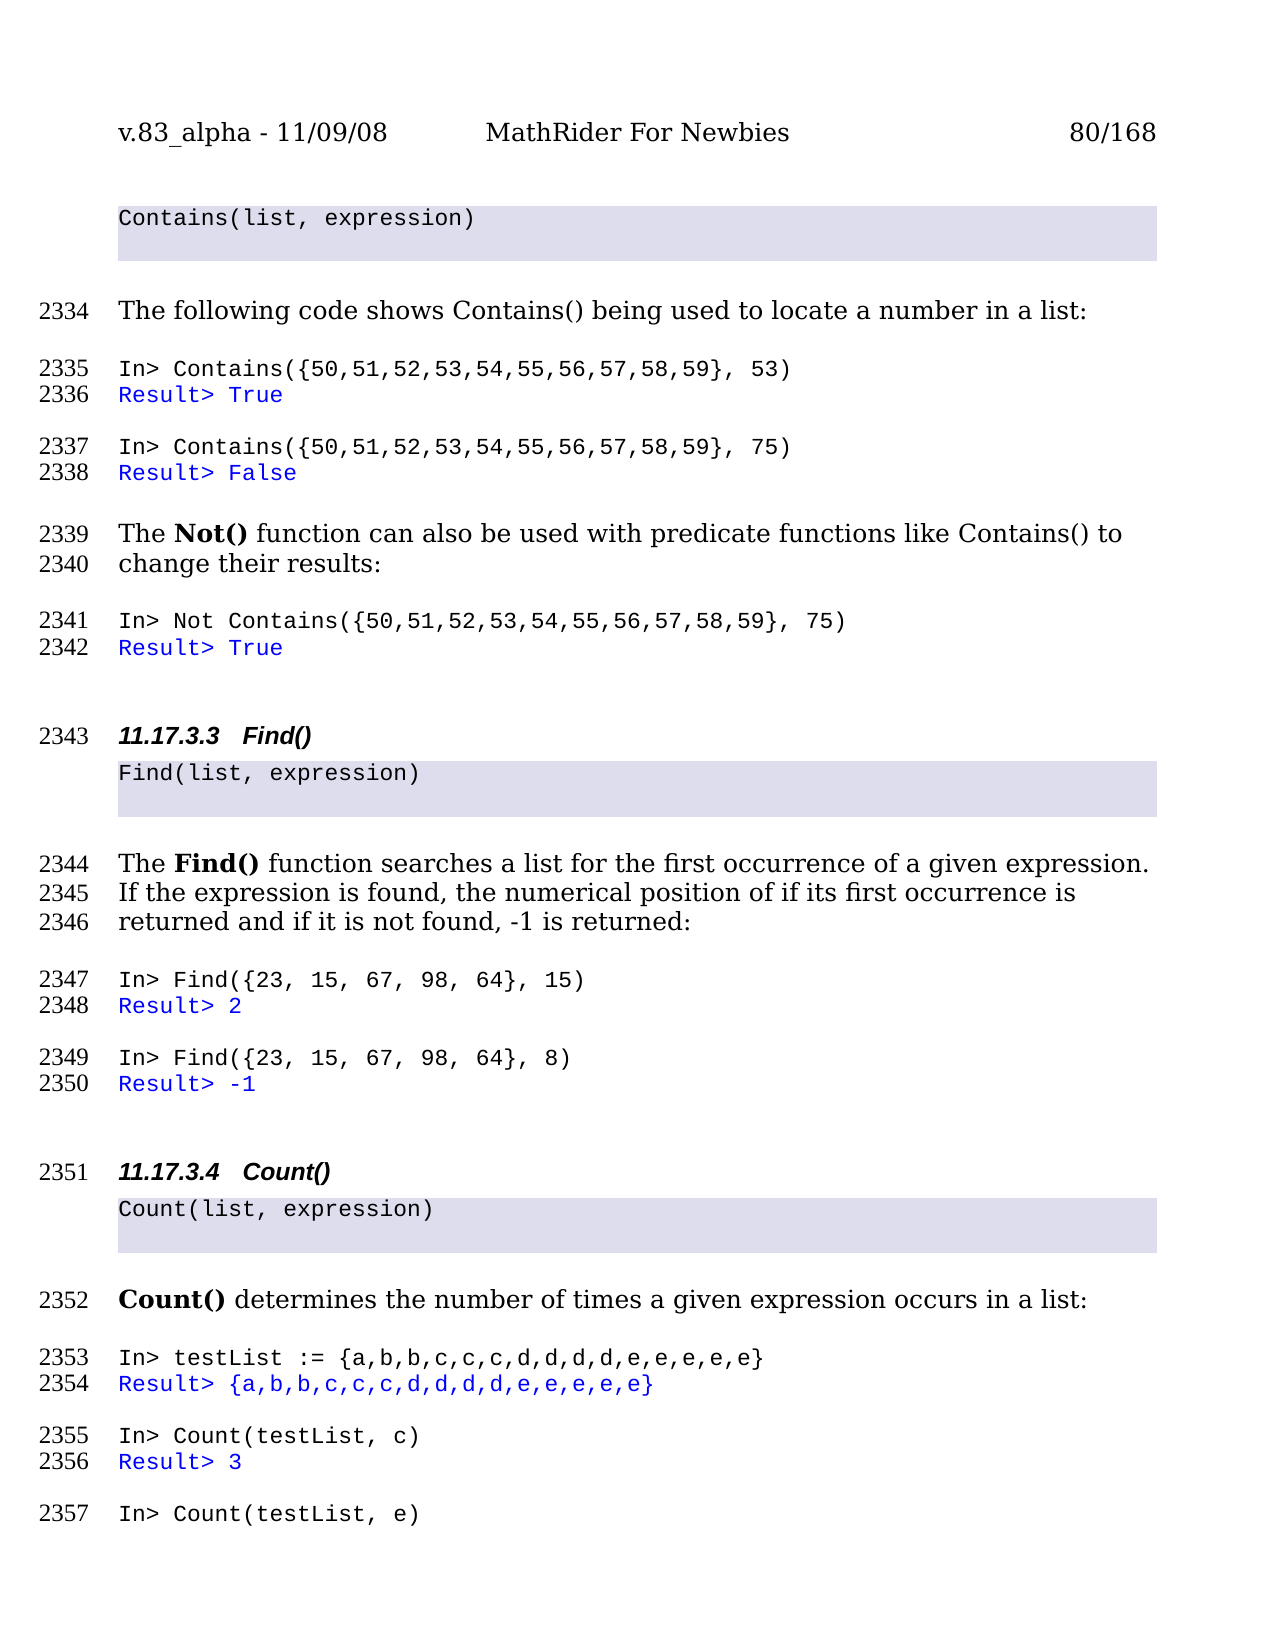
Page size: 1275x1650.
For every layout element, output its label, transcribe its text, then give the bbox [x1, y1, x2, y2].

text Result> {a,b,b,c,c,c,d,d,d,d,e,e,e,e,e} [118, 1372, 1157, 1398]
text Result> 2 [118, 994, 1157, 1020]
text Result> 3 [118, 1450, 1157, 1476]
subtitle Find() [118, 721, 1157, 749]
text Count() determines the number of times a given expression occurs in a list: [118, 1285, 1157, 1314]
text In> Count(testList, c) [118, 1424, 1157, 1450]
text Result> True [118, 384, 1157, 409]
text In> testList := {a,b,b,c,c,c,d,d,d,d,e,e,e,e,e} [118, 1346, 1157, 1372]
table_header Find(list, expression) [118, 761, 1157, 817]
text In> Contains({50,51,52,53,54,55,56,57,58,59}, 75) [118, 436, 1157, 461]
table_header Count(list, expression) [118, 1198, 1157, 1253]
subtitle Count() [118, 1157, 1157, 1186]
text The following code shows Contains() being used to locate a number in a list: [118, 297, 1157, 326]
text In> Find({23, 15, 67, 98, 64}, 8) [118, 1046, 1157, 1072]
text In> Count(testList, e) [118, 1502, 1157, 1528]
text Result> -1 [118, 1072, 1157, 1098]
text In> Contains({50,51,52,53,54,55,56,57,58,59}, 53) [118, 358, 1157, 384]
text In> Not Contains({50,51,52,53,54,55,56,57,58,59}, 75) [118, 610, 1157, 636]
table_header Contains(list, expression) [118, 206, 1157, 261]
text The Not() function can also be used with predicate functions like Contains() to change their results: [118, 519, 1157, 578]
text Result> True [118, 636, 1157, 662]
text In> Find({23, 15, 67, 98, 64}, 15) [118, 968, 1157, 994]
text The Find() function searches a list for the first occurrence of a given expression. If the expression is found, the numerical position of if its first occurrence is returned and if it is not found, -1 is returned: [118, 849, 1157, 936]
text Result> False [118, 461, 1157, 487]
